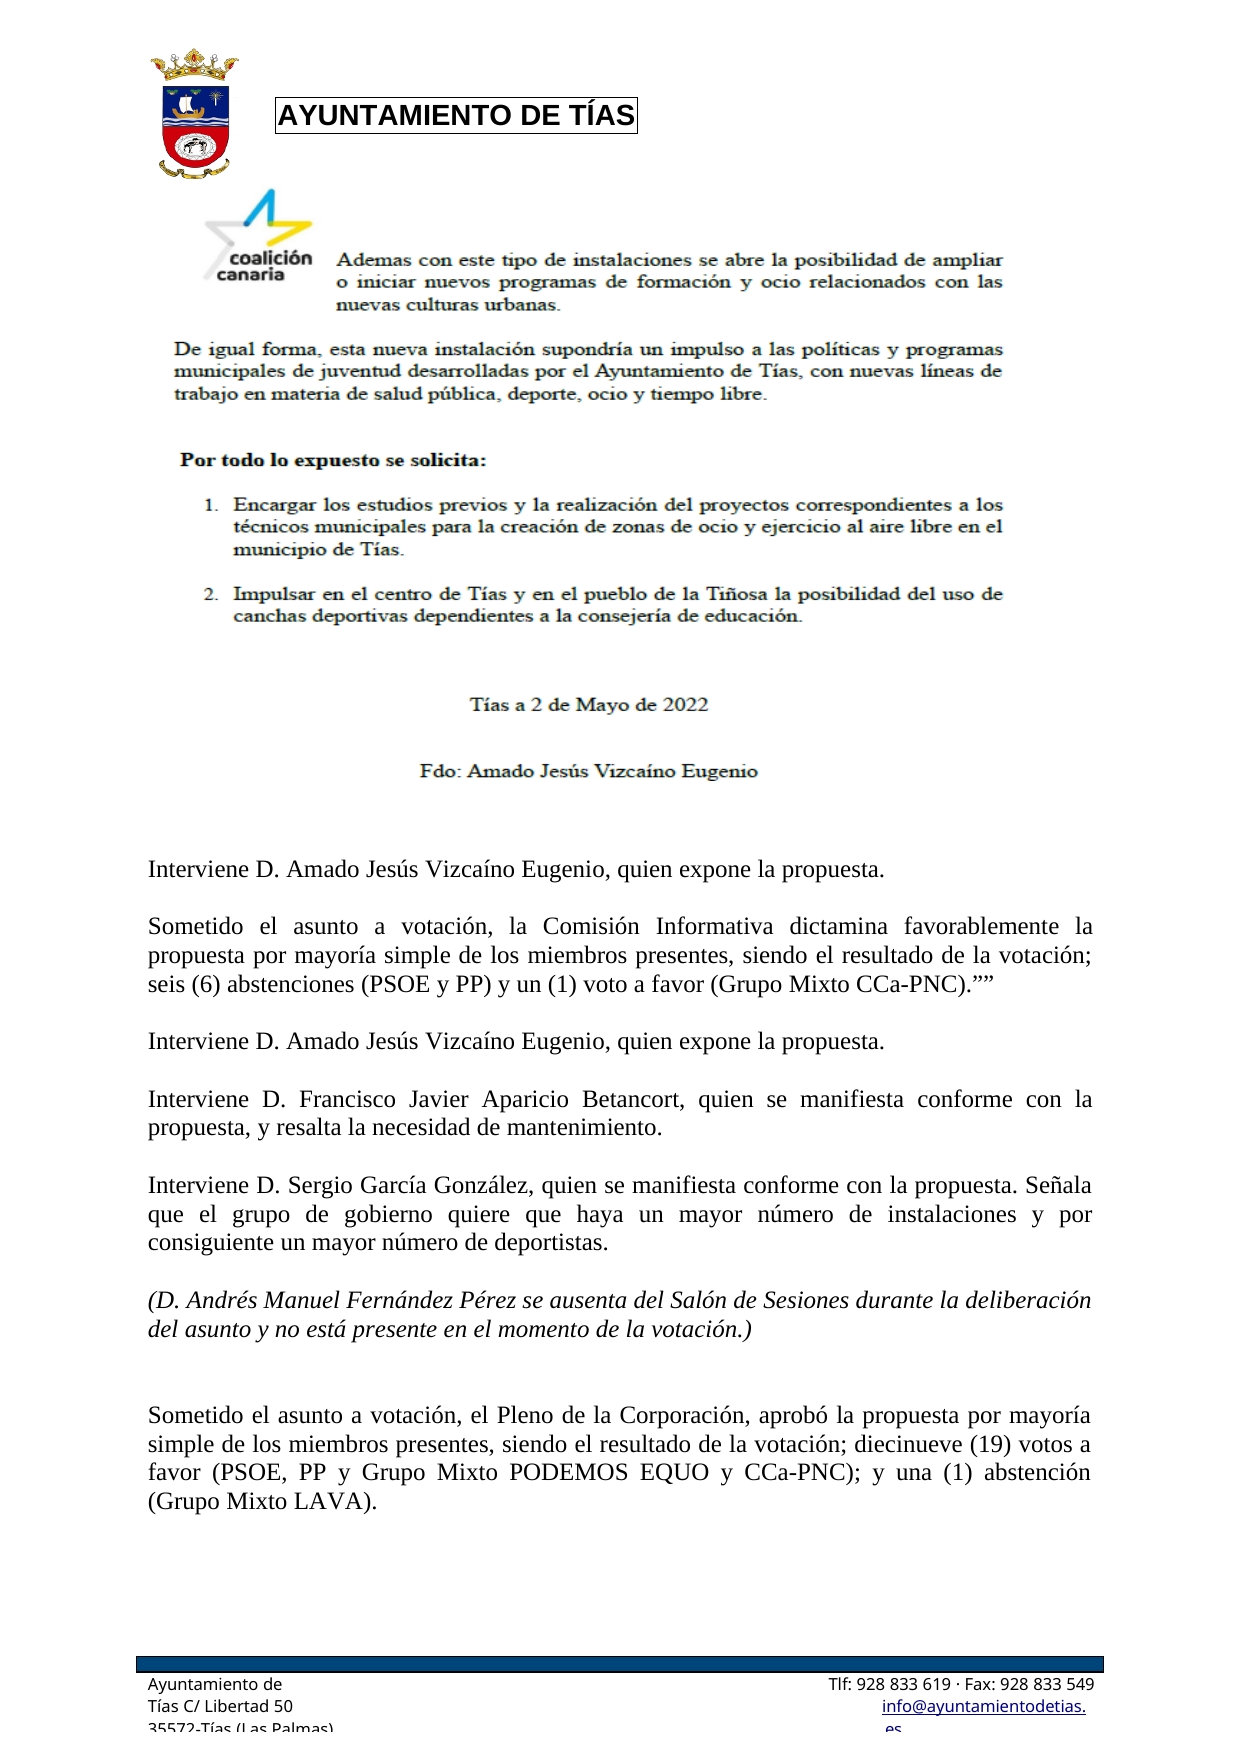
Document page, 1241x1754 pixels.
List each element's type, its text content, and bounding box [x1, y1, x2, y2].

text Sometido el asunto a votación, la Comisión Informativa dictamina favorablemente la propuesta por mayoría simple de los miembros presentes, siendo el resultado de la votación; seis (6) abstenciones (PSOE y PP) y un (1) voto a favor (Grupo Mixto CCa-PNC).”” [148, 911, 1093, 997]
text Sometido el asunto a votación, el Pleno de la Corporación, aprobó la propuesta por mayoría simple de los miembros presentes, siendo el resultado de la votación; diecinueve (19) votos a favor (PSOE, PP y Grupo Mixto PODEMOS EQUO y CCa-PNC); y una (1) abstención (Grupo Mixto LAVA). [148, 1400, 1093, 1515]
text Interviene D. Sergio García González, quien se manifiesta conforme con la propuesta. Señala que el grupo de gobierno quiere que haya un mayor número de instalaciones y por consiguiente un mayor número de deportistas. [148, 1170, 1093, 1256]
picture [150, 48, 241, 179]
picture [173, 184, 1005, 781]
text Interviene D. Francisco Javier Aparicio Betancort, quien se manifiesta conforme con la propuesta, y resalta la necesidad de mantenimiento. [148, 1084, 1093, 1141]
text Interviene D. Amado Jesús Vizcaíno Eugenio, quien expone la propuesta. [148, 854, 1117, 882]
text (D. Andrés Manuel Fernández Pérez se ausenta del Salón de Sesiones durante la deliberación del asunto y no está presente en el momento de la votación.) [148, 1285, 1093, 1342]
text Interviene D. Amado Jesús Vizcaíno Eugenio, quien expone la propuesta. [148, 1026, 1117, 1055]
